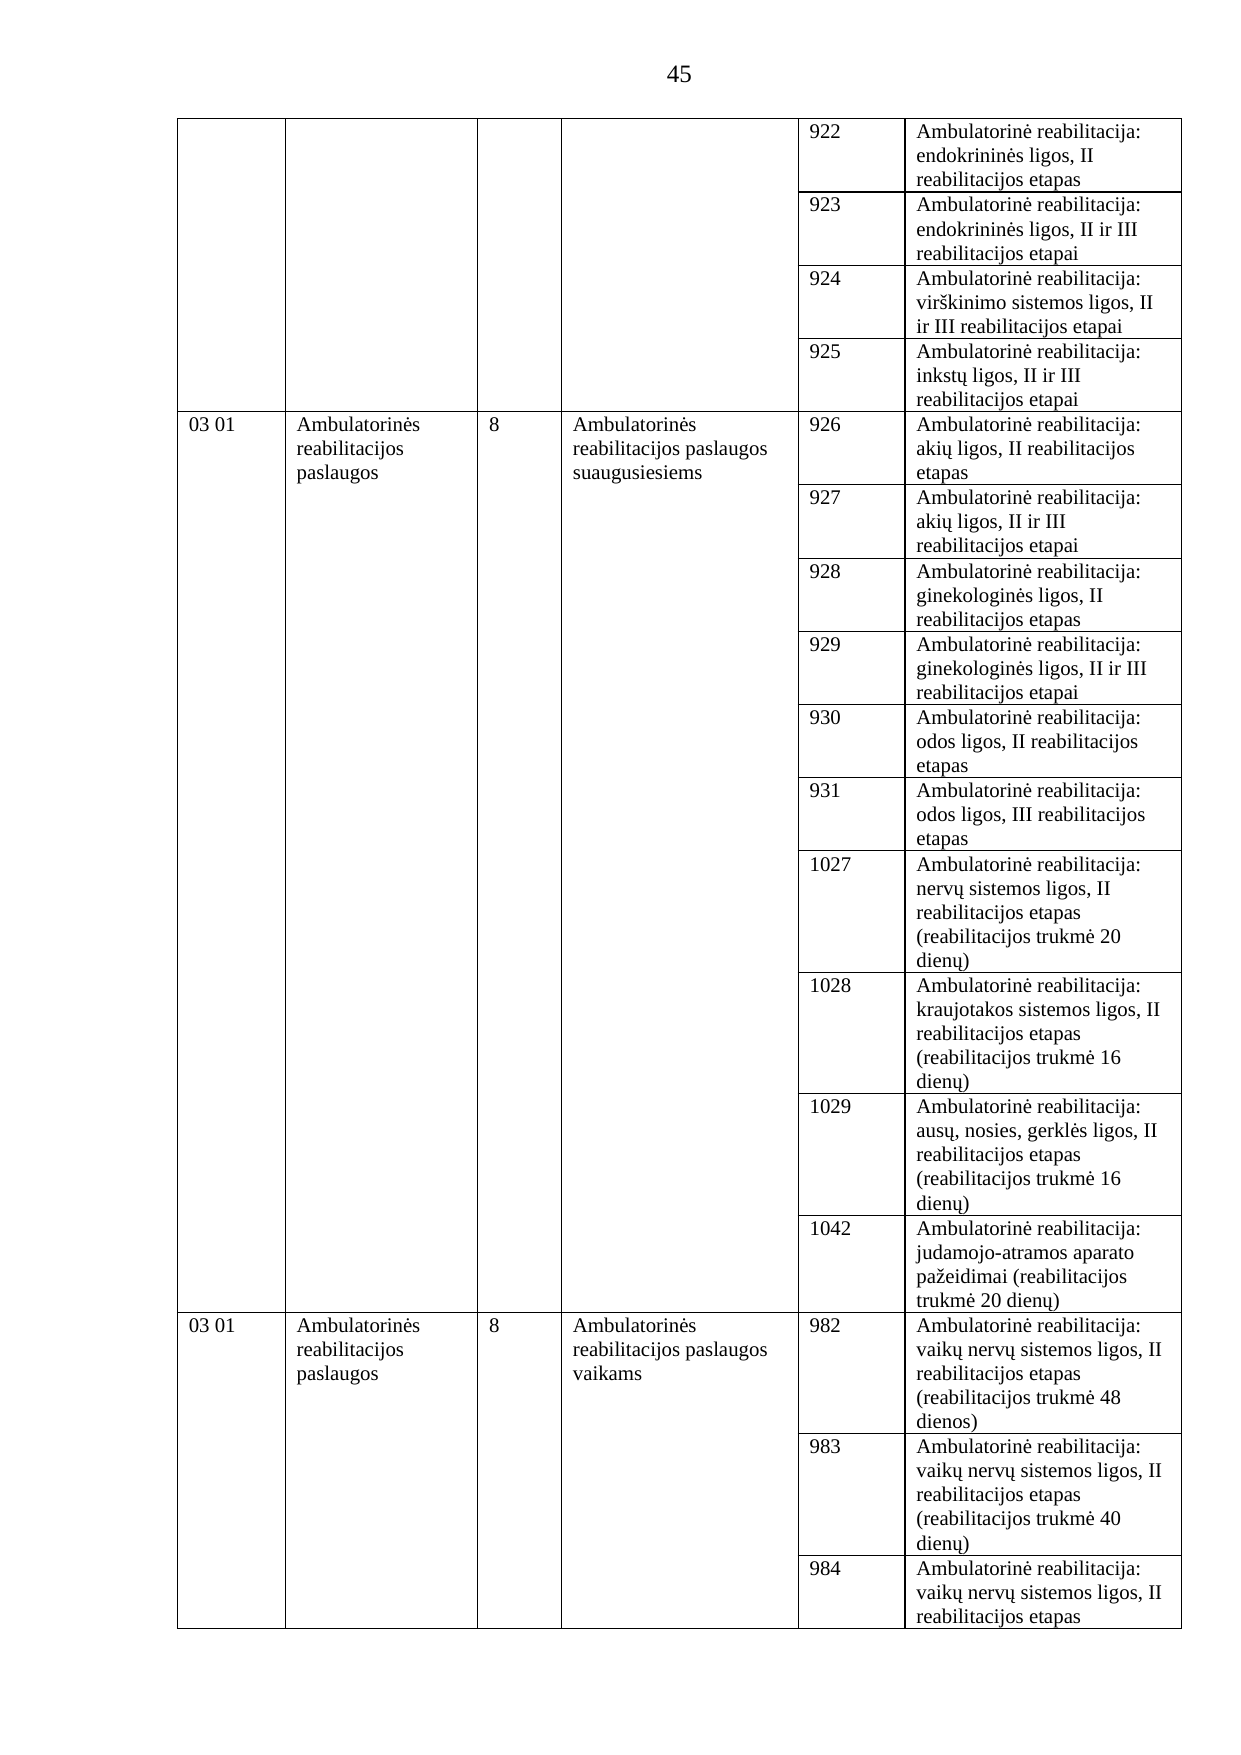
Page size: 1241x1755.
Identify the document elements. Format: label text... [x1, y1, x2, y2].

table_cell Ambulatorinė reabilitacija: endokrininės ligos, II ir III reabilitacijos etapai [906, 193, 1181, 264]
table_cell 983 [799, 1434, 904, 1554]
table_cell Ambulatorinės reabilitacijos paslaugos vaikams [562, 1313, 798, 1628]
table_cell Ambulatorinė reabilitacija: kraujotakos sistemos ligos, II reabilitacijos etapas (reabilitacijos trukmė 16 dienų) [906, 973, 1181, 1093]
table_cell 1042 [799, 1216, 904, 1312]
table_cell 924 [799, 266, 904, 338]
table_cell 1027 [799, 851, 904, 972]
table_cell Ambulatorinė reabilitacija: akių ligos, II reabilitacijos etapas [906, 412, 1181, 484]
table_cell Ambulatorinė reabilitacija: judamojo-atramos aparato pažeidimai (reabilitacijos trukmė 20 dienų) [906, 1216, 1181, 1312]
table_cell 1029 [799, 1094, 904, 1214]
table_cell 928 [799, 559, 904, 631]
table_cell 927 [799, 485, 904, 557]
table_cell Ambulatorinė reabilitacija: endokrininės ligos, II reabilitacijos etapas [906, 119, 1181, 191]
table_cell Ambulatorinė reabilitacija: ginekologinės ligos, II reabilitacijos etapas [906, 559, 1181, 631]
table_cell 1028 [799, 973, 904, 1093]
table_cell 03 01 [178, 412, 285, 1312]
table_cell 8 [478, 1313, 561, 1628]
table_cell Ambulatorinė reabilitacija: odos ligos, II reabilitacijos etapas [906, 705, 1181, 777]
table_cell 929 [799, 632, 904, 704]
table_cell Ambulatorinė reabilitacija: vaikų nervų sistemos ligos, II reabilitacijos etapas (reabilitacijos trukmė 48 dienos) [906, 1313, 1181, 1433]
table_cell 984 [799, 1556, 904, 1628]
table_cell [178, 119, 285, 411]
table_cell 923 [799, 193, 904, 264]
table_cell Ambulatorinė reabilitacija: virškinimo sistemos ligos, II ir III reabilitacijos etapai [906, 266, 1181, 338]
table_cell [562, 119, 798, 411]
table_cell 931 [799, 778, 904, 850]
table_cell Ambulatorinės reabilitacijos paslaugos [286, 412, 477, 1312]
table_cell Ambulatorinės reabilitacijos paslaugos suaugusiesiems [562, 412, 798, 1312]
table_cell 925 [799, 339, 904, 411]
table_cell Ambulatorinė reabilitacija: odos ligos, III reabilitacijos etapas [906, 778, 1181, 850]
table_cell 930 [799, 705, 904, 777]
table_cell Ambulatorinė reabilitacija: vaikų nervų sistemos ligos, II reabilitacijos etapas [906, 1556, 1181, 1628]
table_cell 8 [478, 412, 561, 1312]
table_cell Ambulatorinė reabilitacija: inkstų ligos, II ir III reabilitacijos etapai [906, 339, 1181, 411]
table_cell Ambulatorinė reabilitacija: akių ligos, II ir III reabilitacijos etapai [906, 485, 1181, 557]
table_cell Ambulatorinės reabilitacijos paslaugos [286, 1313, 477, 1628]
table_cell Ambulatorinė reabilitacija: nervų sistemos ligos, II reabilitacijos etapas (reabilitacijos trukmė 20 dienų) [906, 851, 1181, 972]
table_cell Ambulatorinė reabilitacija: ausų, nosies, gerklės ligos, II reabilitacijos etapas (reabilitacijos trukmė 16 dienų) [906, 1094, 1181, 1214]
table_cell Ambulatorinė reabilitacija: ginekologinės ligos, II ir III reabilitacijos etapai [906, 632, 1181, 704]
table_cell 982 [799, 1313, 904, 1433]
table_cell [286, 119, 477, 411]
table_cell 926 [799, 412, 904, 484]
table_cell 03 01 [178, 1313, 285, 1628]
table_cell Ambulatorinė reabilitacija: vaikų nervų sistemos ligos, II reabilitacijos etapas (reabilitacijos trukmė 40 dienų) [906, 1434, 1181, 1554]
table_cell 922 [799, 119, 904, 191]
table_cell [478, 119, 561, 411]
